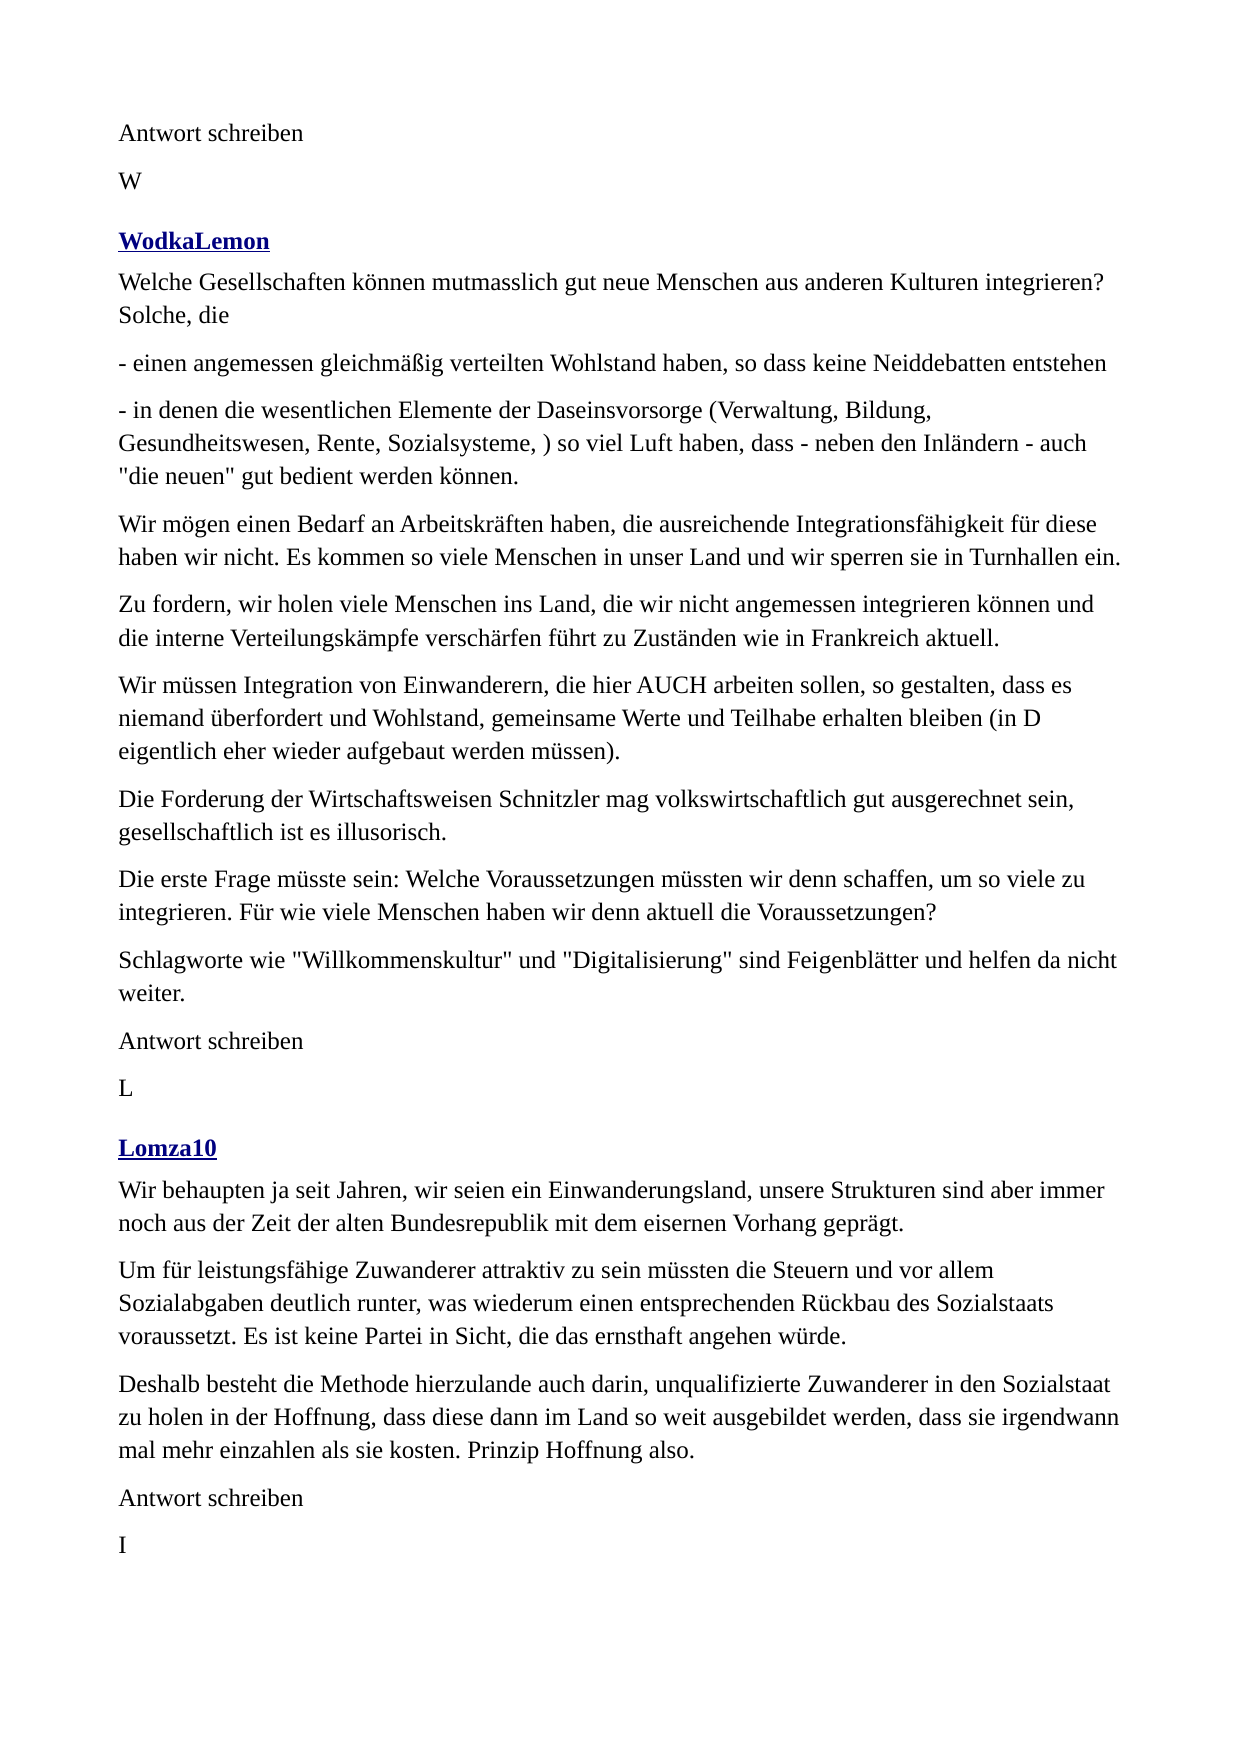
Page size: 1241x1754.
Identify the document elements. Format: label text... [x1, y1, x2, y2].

text Zu fordern, wir holen viele Menschen ins Land, die wir nicht angemessen integrieren können und die interne Verteilungskämpfe verschärfen führt zu Zuständen wie in Frankreich aktuell. [118, 589, 1122, 651]
text Antwort schreiben [118, 1026, 1122, 1054]
text Deshalb besteht die Methode hierzulande auch darin, unqualifizierte Zuwanderer in den Sozialstaat zu holen in der Hoffnung, dass diese dann im Land so weit ausgebildet werden, dass sie irgendwann mal mehr einzahlen als sie kosten. Prinzip Hoffnung also. [118, 1369, 1122, 1464]
text W [118, 166, 1122, 194]
text Wir mögen einen Bedarf an Arbeitskräften haben, die ausreichende Integrationsfähigkeit für diese haben wir nicht. Es kommen so viele Menschen in unser Land und wir sperren sie in Turnhallen ein. [118, 509, 1122, 571]
text Die erste Frage müsste sein: Welche Voraussetzungen müssten wir denn schaffen, um so viele zu integrieren. Für wie viele Menschen haben wir denn aktuell die Voraussetzungen? [118, 864, 1122, 926]
text Die Forderung der Wirtschaftsweisen Schnitzler mag volkswirtschaftlich gut ausgerechnet sein, gesellschaftlich ist es illusorisch. [118, 784, 1122, 846]
text Wir behaupten ja seit Jahren, wir seien ein Einwanderungsland, unsere Strukturen sind aber immer noch aus der Zeit der alten Bundesrepublik mit dem eisernen Vorhang geprägt. [118, 1175, 1122, 1236]
text - in denen die wesentlichen Elemente der Daseinsvorsorge (Verwaltung, Bildung, Gesundheitswesen, Rente, Sozialsysteme, ) so viel Luft haben, dass - neben den Inländern - auch "die neuen" gut bedient werden können. [118, 395, 1122, 490]
text Schlagworte wie "Willkommenskultur" und "Digitalisierung" sind Feigenblätter und helfen da nicht weiter. [118, 945, 1122, 1007]
text Welche Gesellschaften können mutmasslich gut neue Menschen aus anderen Kulturen integrieren? Solche, die [118, 267, 1122, 329]
text Wir müssen Integration von Einwanderern, die hier AUCH arbeiten sollen, so gestalten, dass es niemand überfordert und Wohlstand, gemeinsame Werte und Teilhabe erhalten bleiben (in D eigentlich eher wieder aufgebaut werden müssen). [118, 670, 1122, 765]
text Um für leistungsfähige Zuwanderer attraktiv zu sein müssten die Steuern und vor allem Sozialabgaben deutlich runter, was wiederum einen entsprechenden Rückbau des Sozialstaats voraussetzt. Es ist keine Partei in Sicht, die das ernsthaft angehen würde. [118, 1255, 1122, 1350]
subtitle Lomza10 [118, 1133, 1122, 1162]
text Antwort schreiben [118, 118, 1122, 147]
subtitle WodkaLemon [118, 226, 1122, 254]
text Antwort schreiben [118, 1483, 1122, 1511]
text I [118, 1530, 1122, 1559]
text L [118, 1073, 1122, 1102]
text - einen angemessen gleichmäßig verteilten Wohlstand haben, so dass keine Neiddebatten entstehen [118, 348, 1122, 376]
